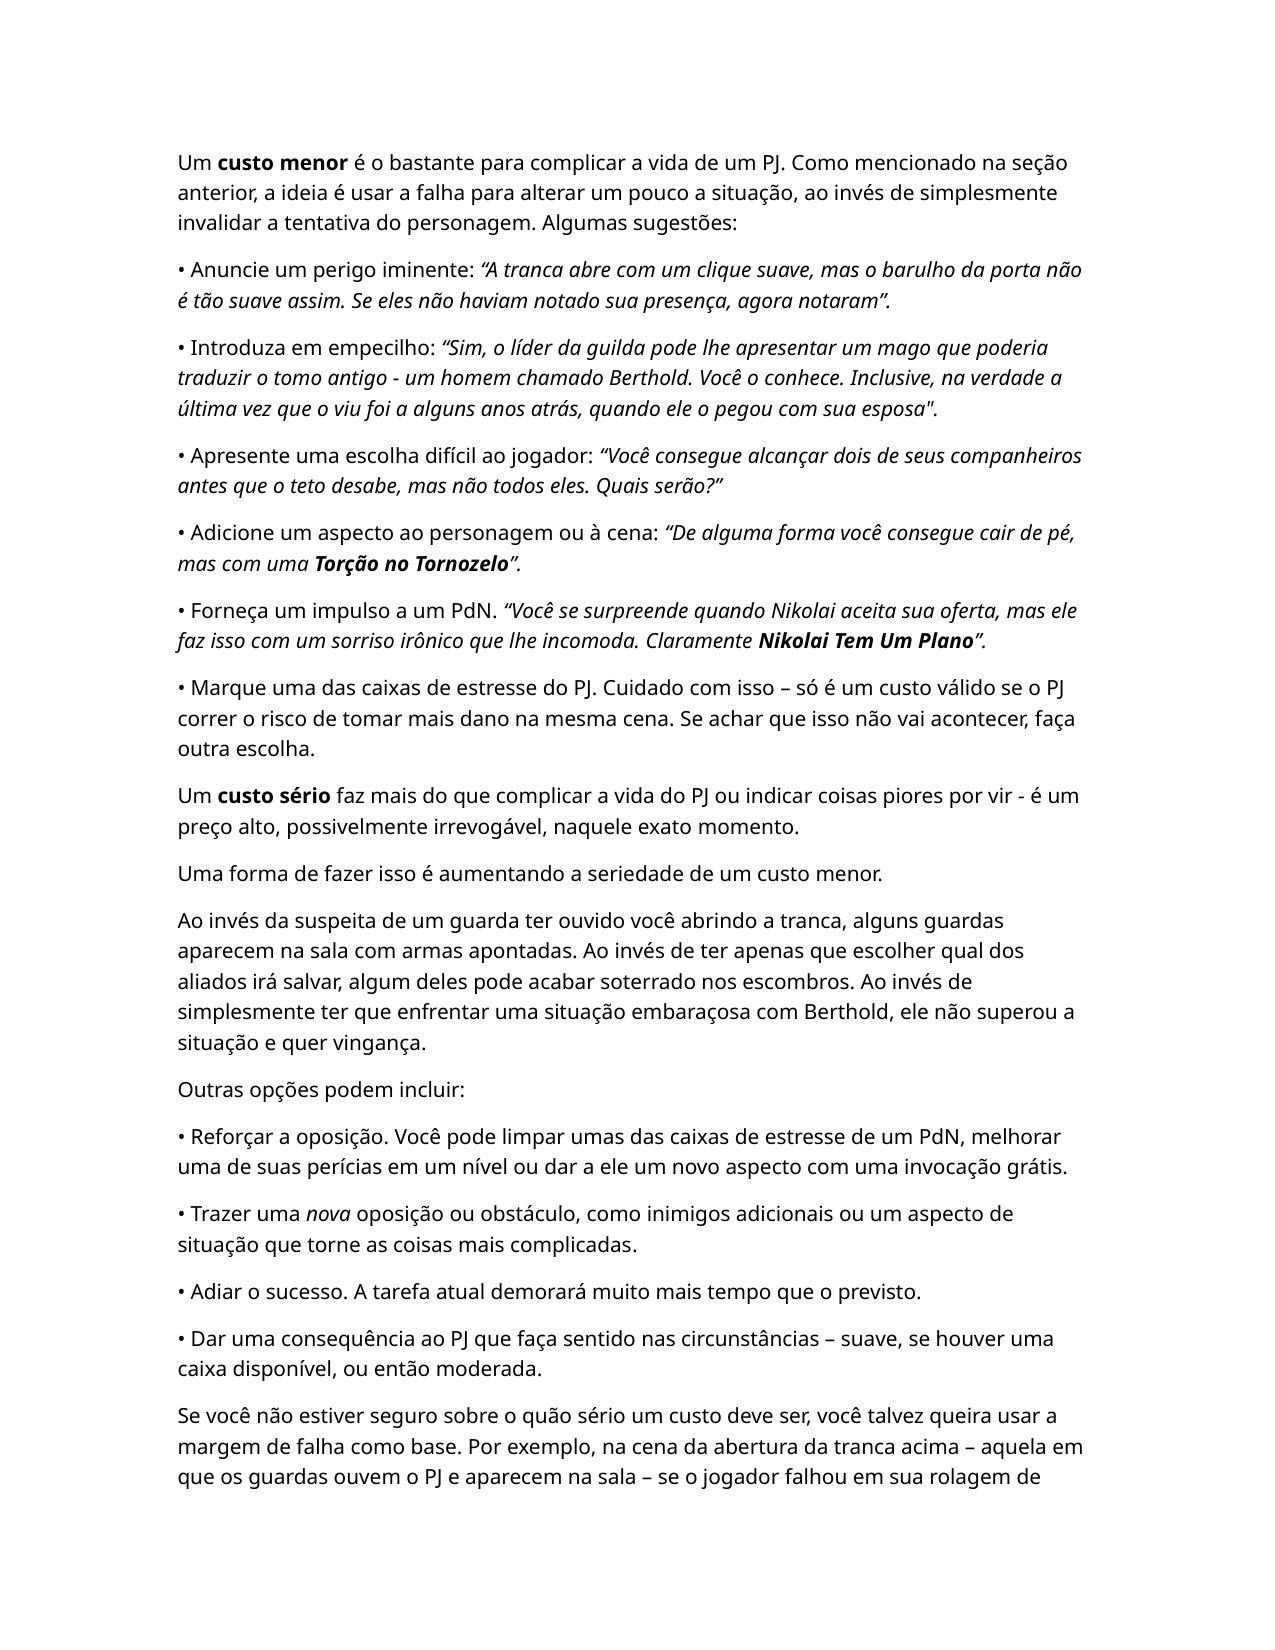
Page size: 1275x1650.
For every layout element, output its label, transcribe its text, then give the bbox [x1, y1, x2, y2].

text • Marque uma das caixas de estresse do PJ. Cuidado com isso – só é um custo válido se o PJ correr o risco de tomar mais dano na mesma cena. Se achar que isso não vai acontecer, faça outra escolha. [177, 673, 1098, 763]
text • Apresente uma escolha difícil ao jogador: “Você consegue alcançar dois de seus companheiros antes que o teto desabe, mas não todos eles. Quais serão?” [177, 441, 1098, 500]
text Um custo sério faz mais do que complicar a vida do PJ ou indicar coisas piores por vir - é um preço alto, possivelmente irrevogável, naquele exato momento. [177, 781, 1098, 840]
text • Adicione um aspecto ao personagem ou à cena: “De alguma forma você consegue cair de pé, mas com uma Torção no Tornozelo”. [177, 518, 1098, 577]
text • Introduza em empecilho: “Sim, o líder da guilda pode lhe apresentar um mago que poderia traduzir o tomo antigo - um homem chamado Berthold. Você o conhece. Inclusive, na verdade a última vez que o viu foi a alguns anos atrás, quando ele o pegou com sua esposa". [177, 333, 1098, 422]
text • Adiar o sucesso. A tarefa atual demorará muito mais tempo que o previsto. [177, 1277, 1098, 1305]
text • Dar uma consequência ao PJ que faça sentido nas circunstâncias – suave, se houver uma caixa disponível, ou então moderada. [177, 1324, 1098, 1383]
text • Forneça um impulso a um PdN. “Você se surpreende quando Nikolai aceita sua oferta, mas ele faz isso com um sorriso irônico que lhe incomoda. Claramente Nikolai Tem Um Plano”. [177, 596, 1098, 655]
text • Trazer uma nova oposição ou obstáculo, como inimigos adicionais ou um aspecto de situação que torne as coisas mais complicadas. [177, 1199, 1098, 1258]
text Um custo menor é o bastante para complicar a vida de um PJ. Como mencionado na seção anterior, a ideia é usar a falha para alterar um pouco a situação, ao invés de simplesmente invalidar a tentativa do personagem. Algumas sugestões: [177, 148, 1098, 237]
text Se você não estiver seguro sobre o quão sério um custo deve ser, você talvez queira usar a margem de falha como base. Por exemplo, na cena da abertura da tranca acima – aquela em que os guardas ouvem o PJ e aparecem na sala – se o jogador falhou em sua rolagem de [177, 1401, 1098, 1491]
text • Reforçar a oposição. Você pode limpar umas das caixas de estresse de um PdN, melhorar uma de suas perícias em um nível ou dar a ele um novo aspecto com uma invocação grátis. [177, 1122, 1098, 1181]
text Uma forma de fazer isso é aumentando a seriedade de um custo menor. [177, 859, 1098, 887]
text Ao invés da suspeita de um guarda ter ouvido você abrindo a tranca, alguns guardas aparecem na sala com armas apontadas. Ao invés de ter apenas que escolher qual dos aliados irá salvar, algum deles pode acabar soterrado nos escombros. Ao invés de simplesmente ter que enfrentar uma situação embaraçosa com Berthold, ele não superou a situação e quer vingança. [177, 906, 1098, 1056]
text • Anuncie um perigo iminente: “A tranca abre com um clique suave, mas o barulho da porta não é tão suave assim. Se eles não haviam notado sua presença, agora notaram”. [177, 256, 1098, 314]
text Outras opções podem incluir: [177, 1075, 1098, 1103]
